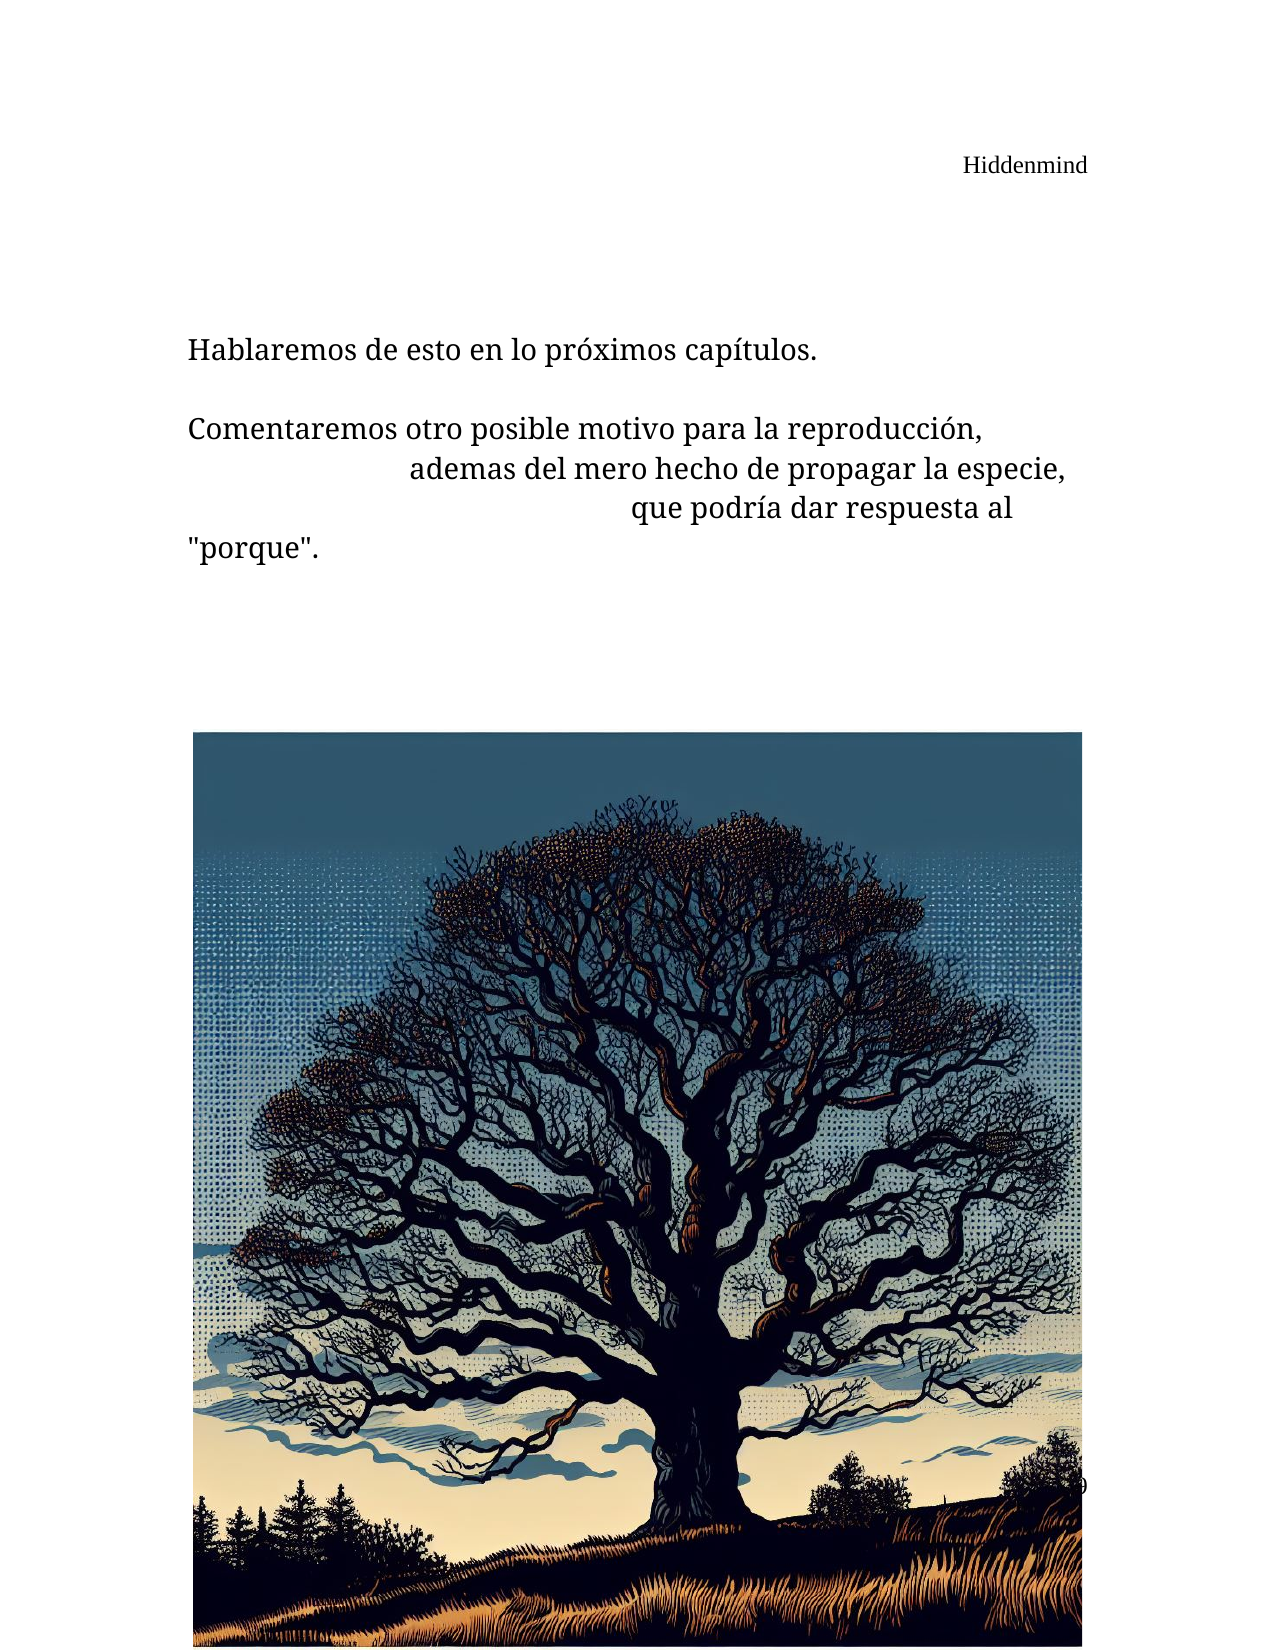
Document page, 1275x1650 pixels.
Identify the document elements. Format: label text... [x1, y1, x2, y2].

text Comentaremos otro posible motivo para la reproducción, [187, 408, 1087, 448]
text ademas del mero hecho de propagar la especie, [187, 448, 1087, 488]
text Hablaremos de esto en lo próximos capítulos. [187, 329, 1087, 369]
picture [193, 729, 1083, 1650]
text que podría dar respuesta al "porque". [187, 488, 1087, 567]
